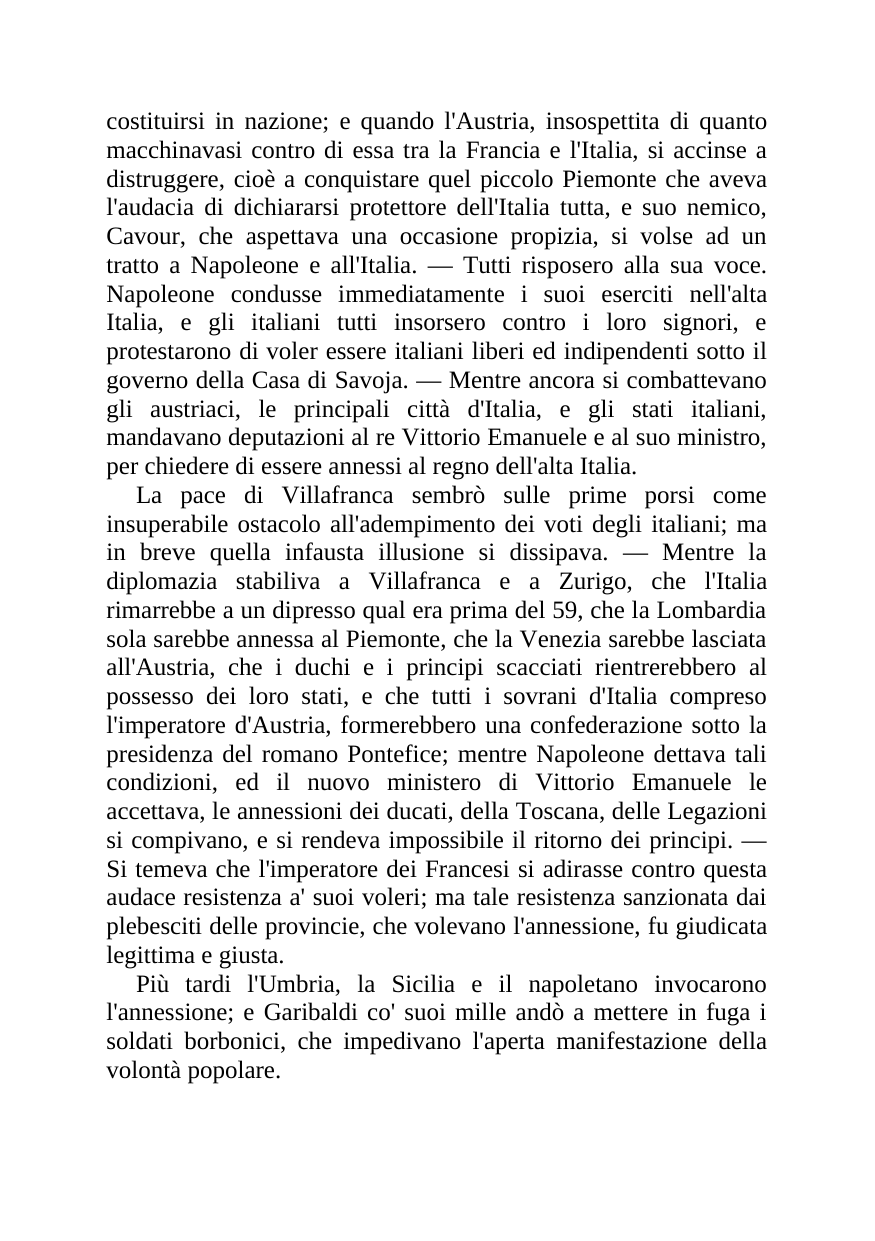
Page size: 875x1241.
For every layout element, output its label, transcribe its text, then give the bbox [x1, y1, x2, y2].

text costituirsi in nazione; e quando l'Austria, insospettita di quanto macchinavasi contro di essa tra la Francia e l'Italia, si accinse a distruggere, cioè a conquistare quel piccolo Piemonte che aveva l'audacia di dichiararsi protettore dell'Italia tutta, e suo nemico, Cavour, che aspettava una occasione propizia, si volse ad un tratto a Napoleone e all'Italia. — Tutti risposero alla sua voce. Napoleone condusse immediatamente i suoi eserciti nell'alta Italia, e gli italiani tutti insorsero contro i loro signori, e protestarono di voler essere italiani liberi ed indipendenti sotto il governo della Casa di Savoja. — Mentre ancora si combattevano gli austriaci, le principali città d'Italia, e gli stati italiani, mandavano deputazioni al re Vittorio Emanuele e al suo ministro, per chiedere di essere annessi al regno dell'alta Italia. [106, 106, 768, 480]
text Più tardi l'Umbria, la Sicilia e il napoletano invocarono l'annessione; e Garibaldi co' suoi mille andò a mettere in fuga i soldati borbonici, che impedivano l'aperta manifestazione della volontà popolare. [106, 969, 768, 1084]
text La pace di Villafranca sembrò sulle prime porsi come insuperabile ostacolo all'adempimento dei voti degli italiani; ma in breve quella infausta illusione si dissipava. — Mentre la diplomazia stabiliva a Villafranca e a Zurigo, che l'Italia rimarrebbe a un dipresso qual era prima del 59, che la Lombardia sola sarebbe annessa al Piemonte, che la Venezia sarebbe lasciata all'Austria, che i duchi e i principi scacciati rientrerebbero al possesso dei loro stati, e che tutti i sovrani d'Italia compreso l'imperatore d'Austria, formerebbero una confederazione sotto la presidenza del romano Pontefice; mentre Napoleone dettava tali condizioni, ed il nuovo ministero di Vittorio Emanuele le accettava, le annessioni dei ducati, della Toscana, delle Legazioni si compivano, e si rendeva impossibile il ritorno dei principi. — Si temeva che l'imperatore dei Francesi si adirasse contro questa audace resistenza a' suoi voleri; ma tale resistenza sanzionata dai plebesciti delle provincie, che volevano l'annessione, fu giudicata legittima e giusta. [106, 480, 768, 969]
